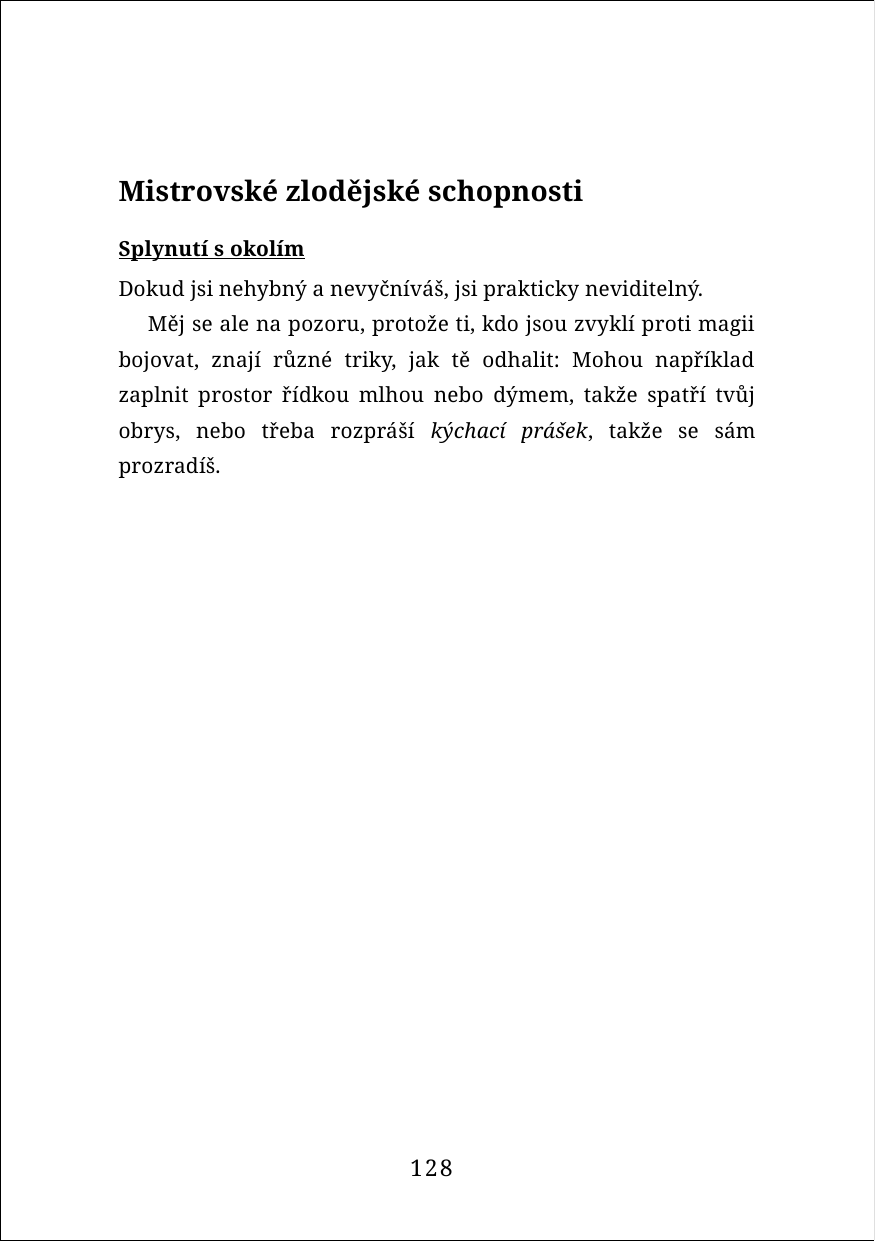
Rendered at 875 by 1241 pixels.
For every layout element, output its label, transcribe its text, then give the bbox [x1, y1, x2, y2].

text Dokud jsi nehybný a nevyčníváš, jsi prakticky neviditelný. Měj se ale na pozoru, protože ti, kdo jsou zvyklí proti magii bojovat, znají různé triky, jak tě odhalit: Mohou například zaplnit prostor řídkou mlhou nebo dýmem, takže spatří tvůj obrys, nebo třeba rozpráší kýchací prášek, takže se sám prozradíš. [118, 274, 756, 480]
subtitle Splynutí s okolím [118, 234, 756, 262]
subtitle Mistrovské zlodějské schopnosti [118, 172, 756, 210]
